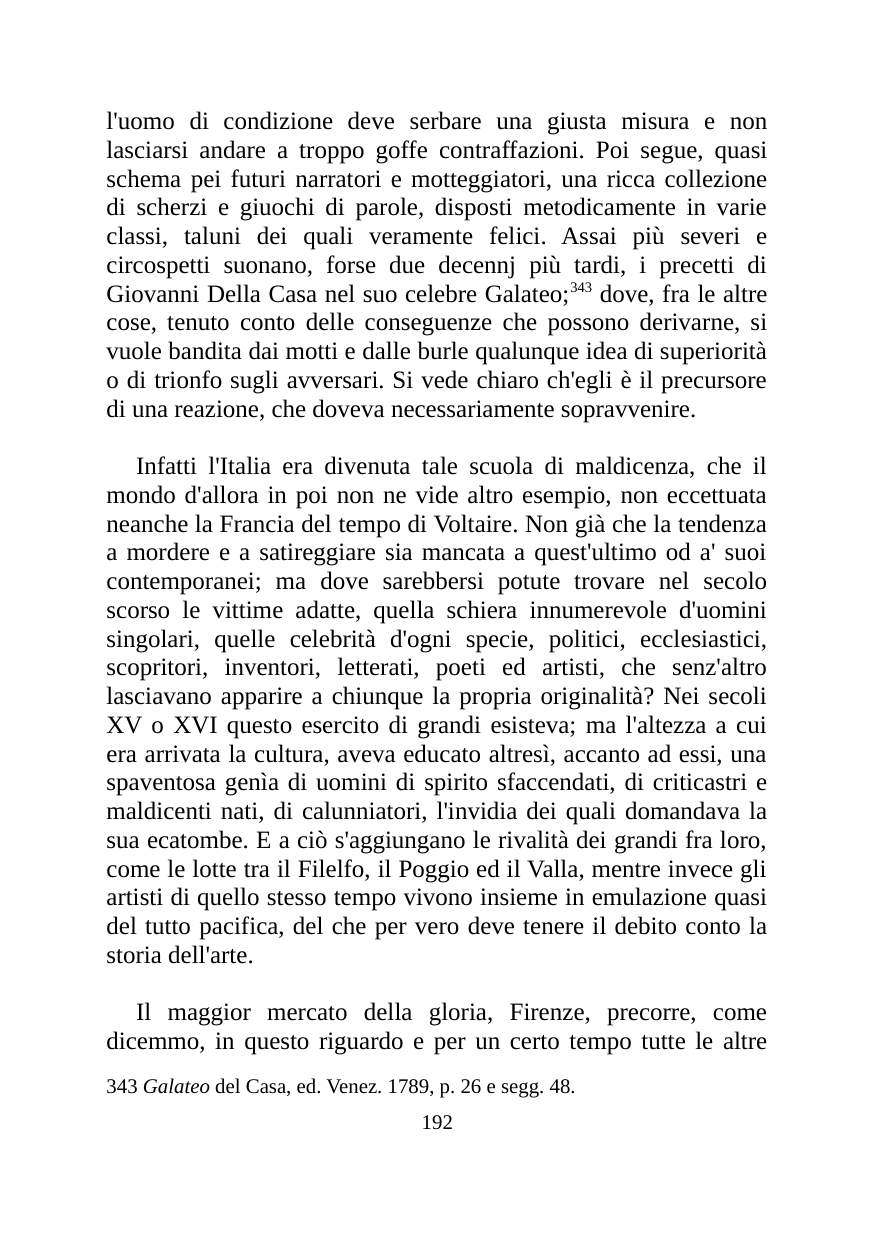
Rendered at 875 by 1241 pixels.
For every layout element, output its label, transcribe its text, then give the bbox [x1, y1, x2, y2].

text l'uomo di condizione deve serbare una giusta misura e non lasciarsi andare a troppo goffe contraffazioni. Poi segue, quasi schema pei futuri narratori e motteggiatori, una ricca collezione di scherzi e giuochi di parole, disposti metodicamente in varie classi, taluni dei quali veramente felici. Assai più severi e circospetti suonano, forse due decennj più tardi, i precetti di Giovanni Della Casa nel suo celebre Galateo; dove, fra le altre cose, tenuto conto delle conseguenze che possono derivarne, si vuole bandita dai motti e dalle burle qualunque idea di superiorità o di trionfo sugli avversari. Si vede chiaro ch'egli è il precursore di una reazione, che doveva necessariamente sopravvenire. [106, 106, 768, 422]
text Il maggior mercato della gloria, Firenze, precorre, come dicemmo, in questo riguardo e per un certo tempo tutte le altre [106, 997, 768, 1055]
text Galateo del Casa, ed. Venez. 1789, p. 26 e segg. 48. [106, 1074, 768, 1098]
text Infatti l'Italia era divenuta tale scuola di maldicenza, che il mondo d'allora in poi non ne vide altro esempio, non eccettuata neanche la Francia del tempo di Voltaire. Non già che la tendenza a mordere e a satireggiare sia mancata a quest'ultimo od a' suoi contemporanei; ma dove sarebbersi potute trovare nel secolo scorso le vittime adatte, quella schiera innumerevole d'uomini singolari, quelle celebrità d'ogni specie, politici, ecclesiastici, scopritori, inventori, letterati, poeti ed artisti, che senz'altro lasciavano apparire a chiunque la propria originalità? Nei secoli XV o XVI questo esercito di grandi esisteva; ma l'altezza a cui era arrivata la cultura, aveva educato altresì, accanto ad essi, una spaventosa genìa di uomini di spirito sfaccendati, di criticastri e maldicenti nati, di calunniatori, l'invidia dei quali domandava la sua ecatombe. E a ciò s'aggiungano le rivalità dei grandi fra loro, come le lotte tra il Filelfo, il Poggio ed il Valla, mentre invece gli artisti di quello stesso tempo vivono insieme in emulazione quasi del tutto pacifica, del che per vero deve tenere il debito conto la storia dell'arte. [106, 451, 768, 969]
